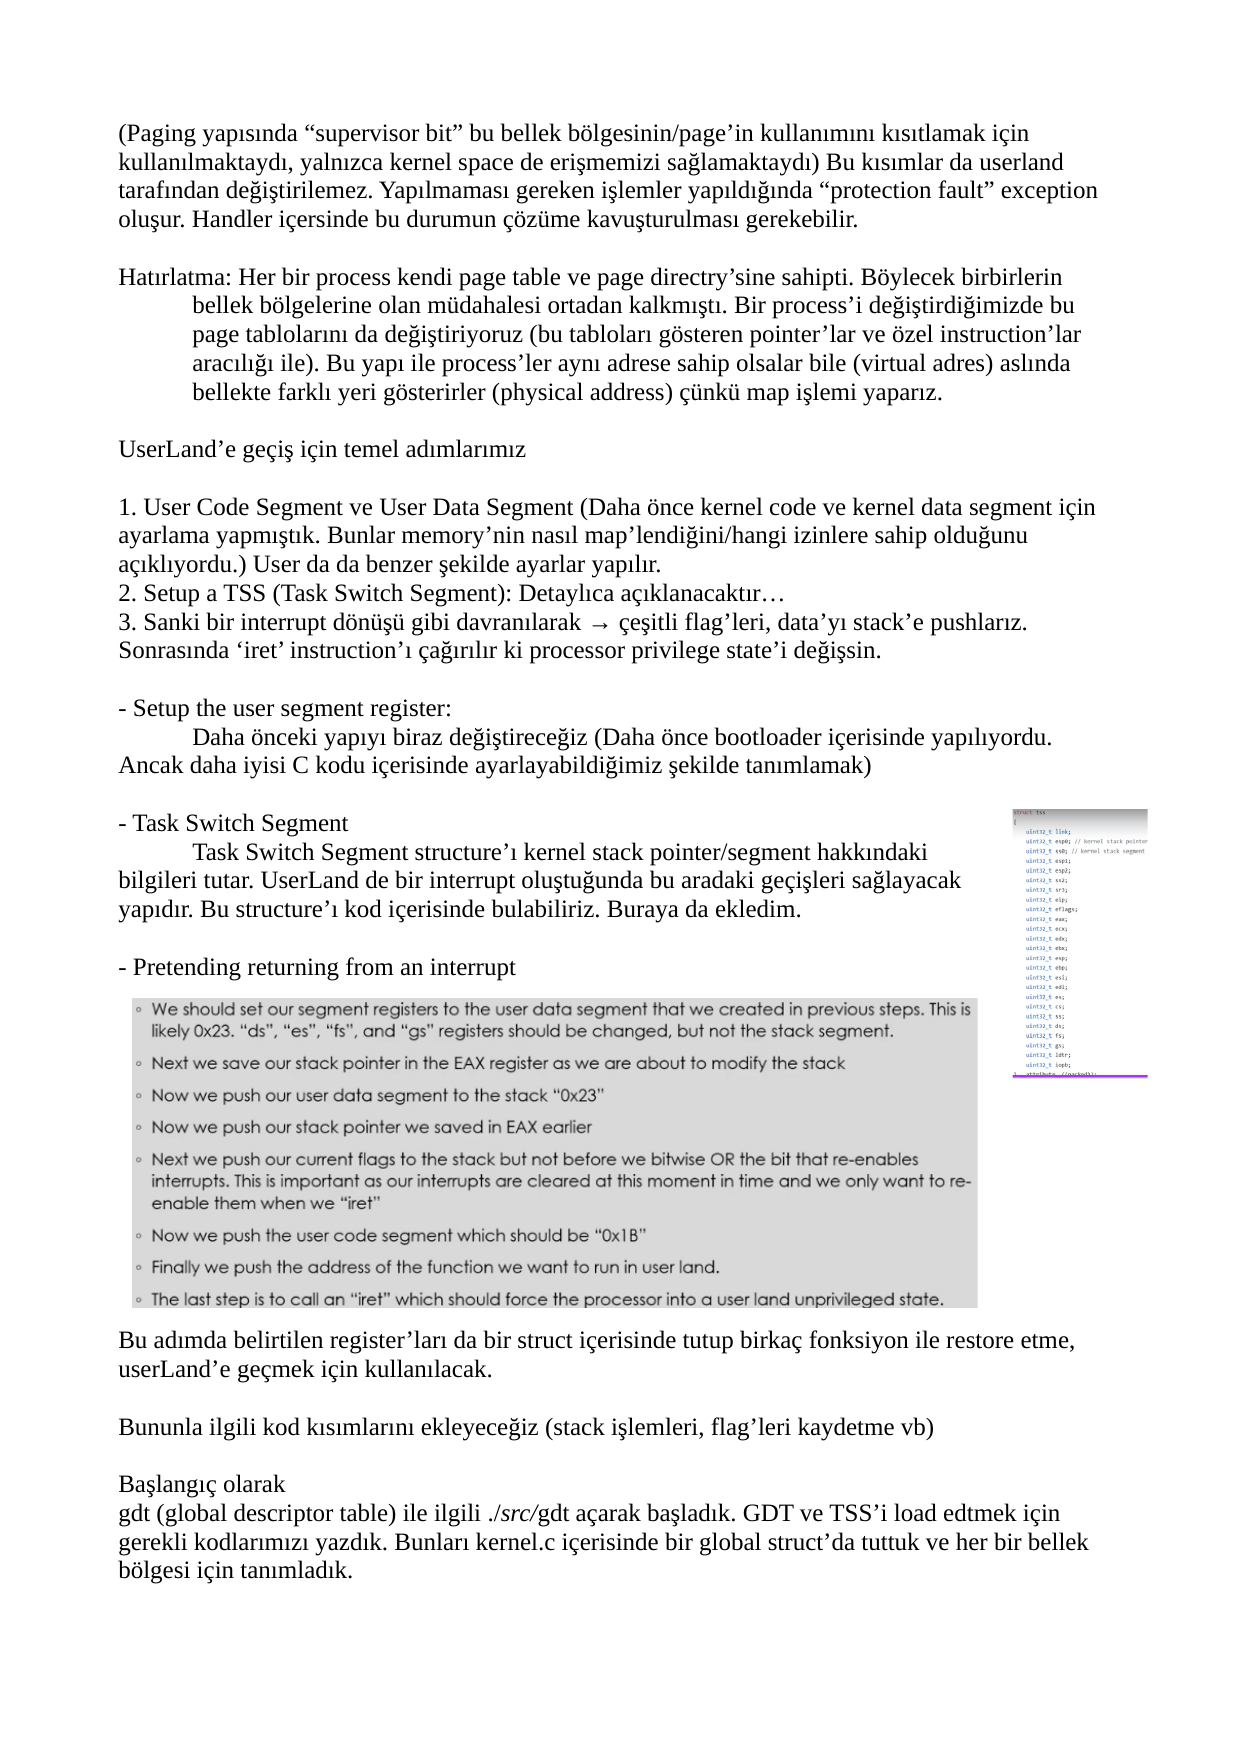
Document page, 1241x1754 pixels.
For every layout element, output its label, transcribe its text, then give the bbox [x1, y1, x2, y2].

text - Setup the user segment register: [118, 693, 1122, 722]
text Bununla ilgili kod kısımlarını ekleyeceğiz (stack işlemleri, flag’leri kaydetme vb) [118, 1412, 1122, 1441]
text (Paging yapısında “supervisor bit” bu bellek bölgesinin/page’in kullanımını kısıtlamak için kullanılmaktaydı, yalnızca kernel space de erişmemizi sağlamaktaydı) Bu kısımlar da userland tarafından değiştirilemez. Yapılmaması gereken işlemler yapıldığında “protection fault” exception oluşur. Handler içersinde bu durumun çözüme kavuşturulması gerekebilir. [118, 118, 1122, 233]
text Task Switch Segment structure’ı kernel stack pointer/segment hakkındaki bilgileri tutar. UserLand de bir interrupt oluştuğunda bu aradaki geçişleri sağlayacak yapıdır. Bu structure’ı kod içerisinde bulabiliriz. Buraya da ekledim. [118, 837, 1012, 923]
text Başlangıç olarak [118, 1469, 1122, 1498]
text Daha önceki yapıyı biraz değiştireceğiz (Daha önce bootloader içerisinde yapılıyordu. Ancak daha iyisi C kodu içerisinde ayarlayabildiğimiz şekilde tanımlamak) [118, 722, 1122, 779]
text Hatırlatma: Her bir process kendi page table ve page directry’sine sahipti. Böylecek birbirlerin bellek bölgelerine olan müdahalesi ortadan kalkmıştı. Bir process’i değiştirdiğimizde bu page tablolarını da değiştiriyoruz (bu tabloları gösteren pointer’lar ve özel instruction’lar aracılığı ile). Bu yapı ile process’ler aynı adrese sahip olsalar bile (virtual adres) aslında bellekte farklı yeri gösterirler (physical address) çünkü map işlemi yaparız. [118, 262, 1122, 406]
text - Task Switch Segment [118, 808, 1122, 837]
picture [1012, 809, 1148, 1079]
text gdt (global descriptor table) ile ilgili ./src/gdt açarak başladık. GDT ve TSS’i load edtmek için gerekli kodlarımızı yazdık. Bunları kernel.c içerisinde bir global struct’da tuttuk ve her bir bellek bölgesi için tanımladık. [118, 1498, 1122, 1584]
text - Pretending returning from an interrupt [118, 952, 1012, 981]
text UserLand’e geçiş için temel adımlarımız [118, 434, 1122, 463]
text 1. User Code Segment ve User Data Segment (Daha önce kernel code ve kernel data segment için ayarlama yapmıştık. Bunlar memory’nin nasıl map’lendiğini/hangi izinlere sahip olduğunu açıklıyordu.) User da da benzer şekilde ayarlar yapılır. [118, 492, 1122, 578]
text Bu adımda belirtilen register’ları da bir struct içerisinde tutup birkaç fonksiyon ile restore etme, userLand’e geçmek için kullanılacak. [118, 1326, 1122, 1383]
text 3. Sanki bir interrupt dönüşü gibi davranılarak → çeşitli flag’leri, data’yı stack’e pushlarız. Sonrasında ‘iret’ instruction’ı çağırılır ki processor privilege state’i değişsin. [118, 607, 1122, 664]
picture [132, 998, 978, 1308]
text 2. Setup a TSS (Task Switch Segment): Detaylıca açıklanacaktır… [118, 578, 1122, 607]
